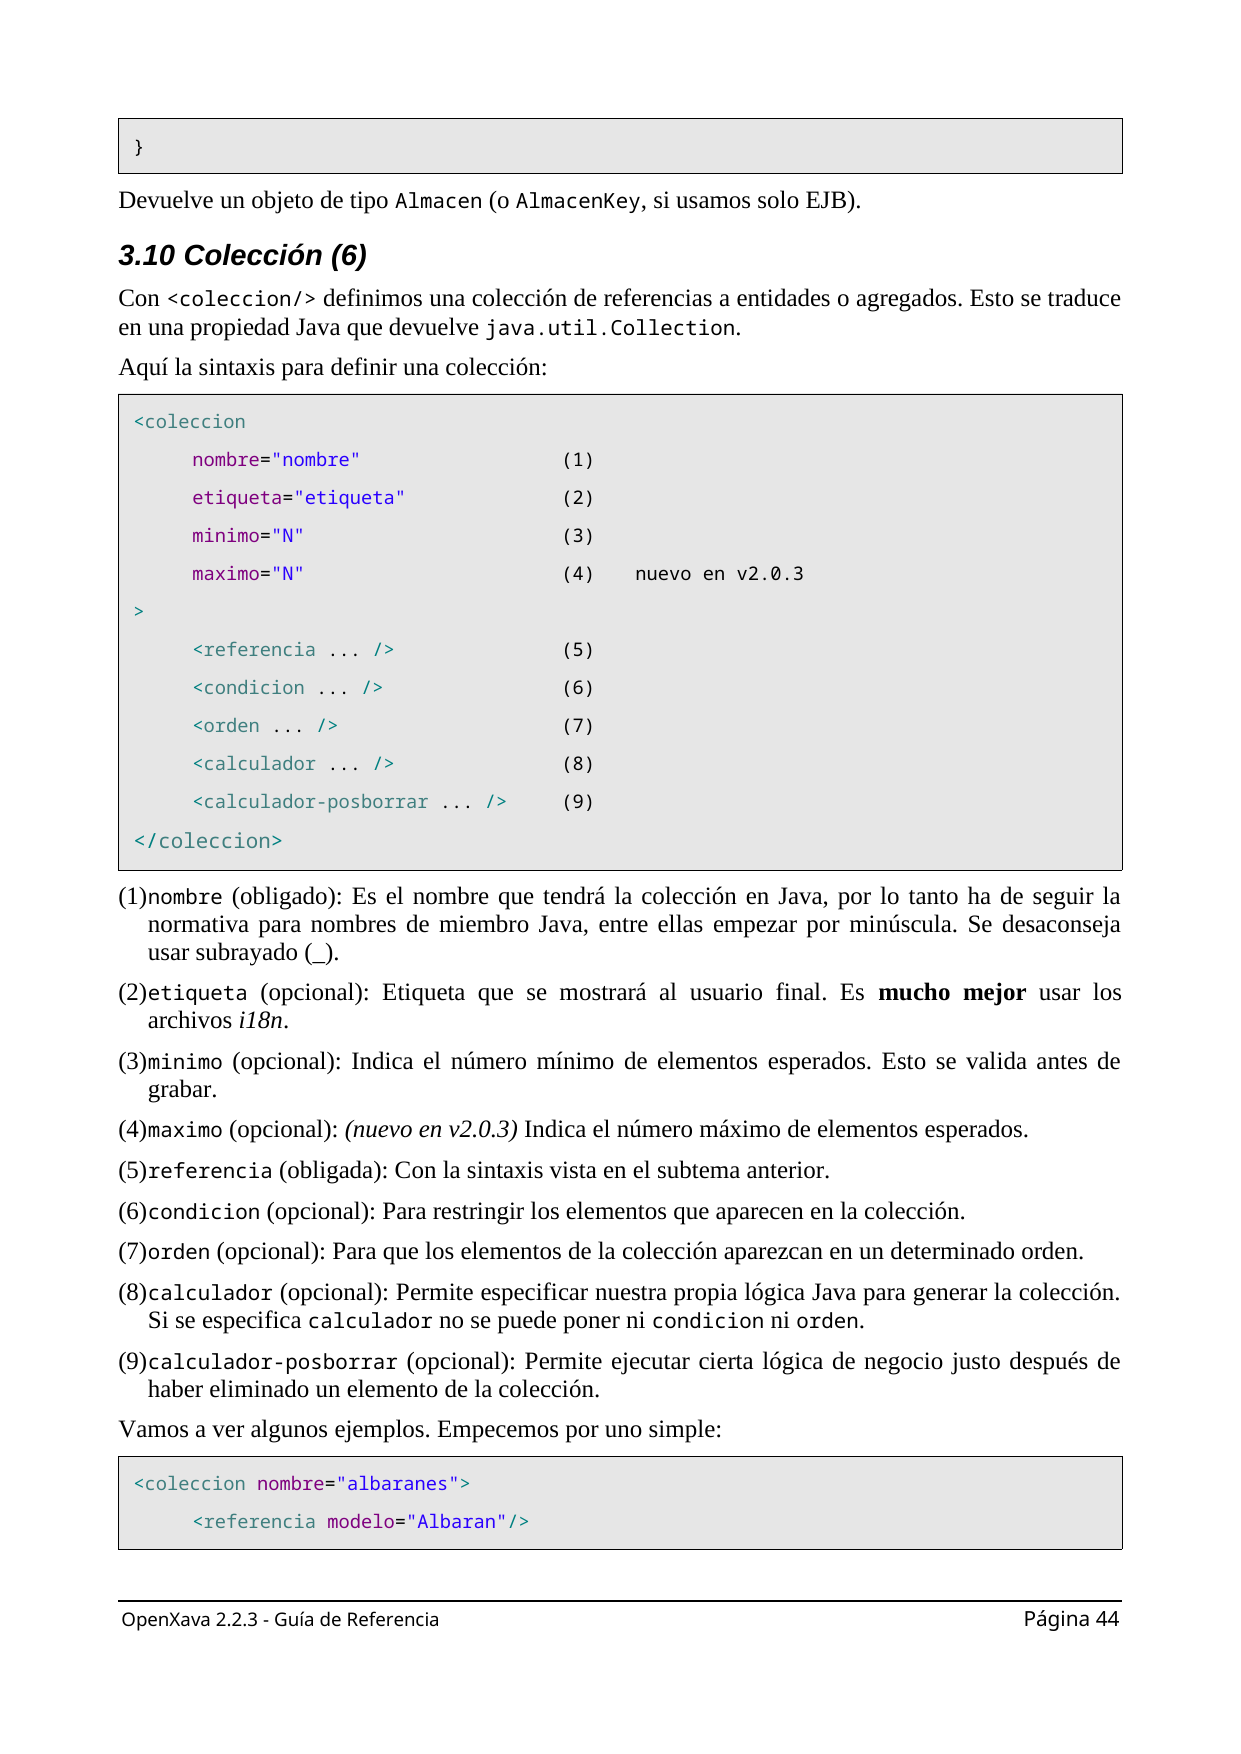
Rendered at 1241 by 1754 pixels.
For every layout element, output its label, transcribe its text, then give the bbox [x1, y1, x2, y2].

text </coleccion> [119, 812, 1122, 870]
text <calculador-posborrar ... /> (9) [119, 774, 1122, 812]
text Devuelve un objeto de tipo Almacen (o AlmacenKey, si usamos solo EJB). [118, 186, 1122, 214]
list etiqueta (opcional): Etiqueta que se mostrará al usuario final. Es mucho mejor usar los archivos i18n. [118, 978, 1122, 1034]
text <coleccion [119, 395, 1122, 432]
text nombre="nombre" (1) [119, 432, 1122, 469]
text } [119, 119, 1122, 173]
text Vamos a ver algunos ejemplos. Empecemos por uno simple: [118, 1416, 1122, 1443]
list condicion (opcional): Para restringir los elementos que aparecen en la colección. [118, 1197, 1122, 1225]
subtitle Colección (6) [118, 239, 1122, 272]
text <condicion ... /> (6) [119, 660, 1122, 698]
text Con <coleccion/> definimos una colección de referencias a entidades o agregados. Esto se traduce en una propiedad Java que devuelve java.util.Collection. [118, 284, 1122, 341]
text <calculador ... /> (8) [119, 736, 1122, 774]
text <orden ... /> (7) [119, 698, 1122, 736]
list orden (opcional): Para que los elementos de la colección aparezcan en un determinado orden. [118, 1237, 1122, 1266]
list minimo (opcional): Indica el número mínimo de elementos esperados. Esto se valida antes de grabar. [118, 1047, 1122, 1103]
text maximo="N" (4) nuevo en v2.0.3 [119, 546, 1122, 584]
text etiqueta="etiqueta" (2) [119, 469, 1122, 508]
list maximo (opcional): (nuevo en v2.0.3) Indica el número máximo de elementos esperados. [118, 1115, 1122, 1143]
text minimo="N" (3) [119, 508, 1122, 546]
list referencia (obligada): Con la sintaxis vista en el subtema anterior. [118, 1156, 1122, 1184]
list calculador-posborrar (opcional): Permite ejecutar cierta lógica de negocio justo después de haber eliminado un elemento de la colección. [118, 1347, 1122, 1403]
text <coleccion nombre="albaranes"> [119, 1457, 1122, 1494]
list nombre (obligado): Es el nombre que tendrá la colección en Java, por lo tanto ha de seguir la normativa para nombres de miembro Java, entre ellas empezar por minúscula. Se desaconseja usar subrayado (_). [118, 882, 1122, 966]
text > [119, 584, 1122, 622]
text Aquí la sintaxis para definir una colección: [118, 353, 1122, 381]
text <referencia modelo="Albaran"/> [119, 1494, 1122, 1549]
text <referencia ... /> (5) [119, 622, 1122, 660]
list calculador (opcional): Permite especificar nuestra propia lógica Java para generar la colección. Si se especifica calculador no se puede poner ni condicion ni orden. [118, 1278, 1122, 1335]
